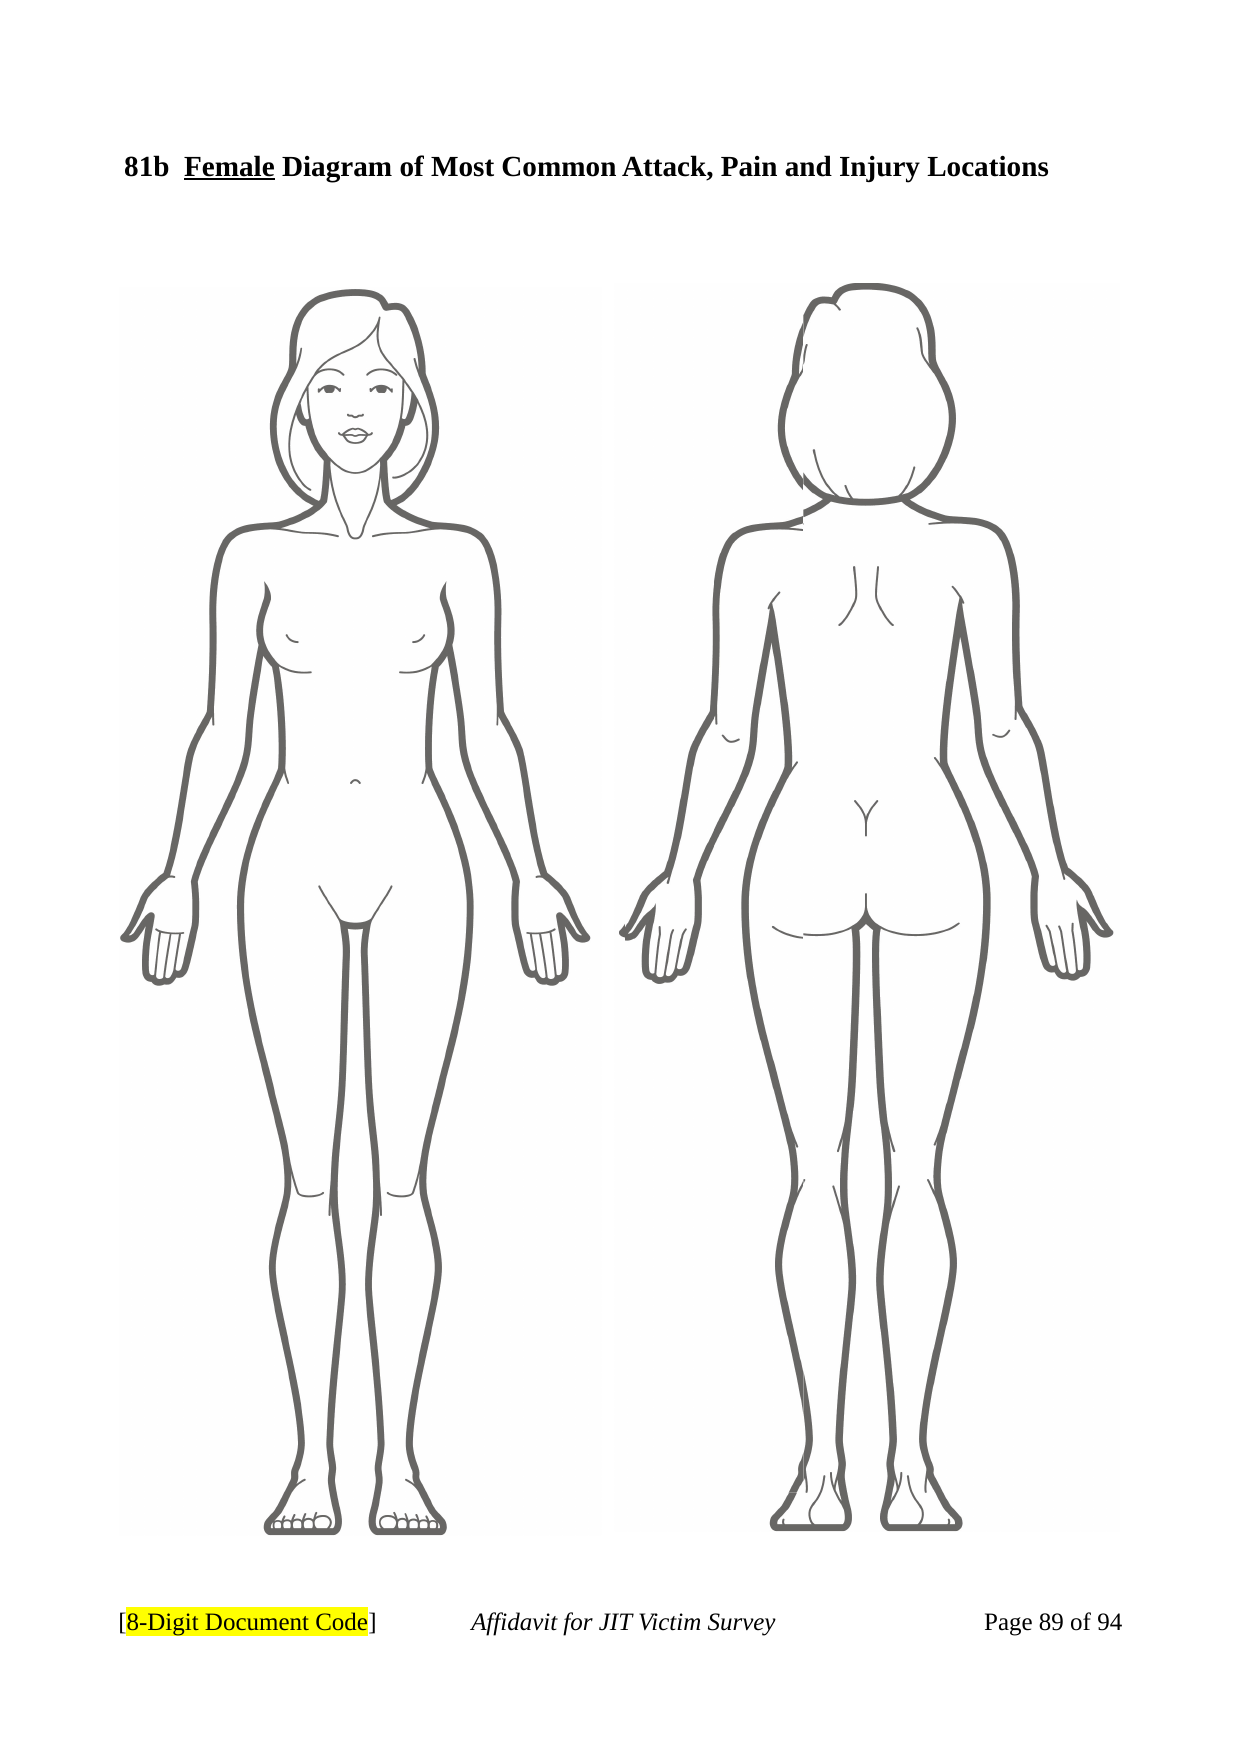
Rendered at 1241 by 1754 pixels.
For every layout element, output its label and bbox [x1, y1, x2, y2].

picture [118, 287, 602, 1536]
picture [614, 283, 1120, 1532]
